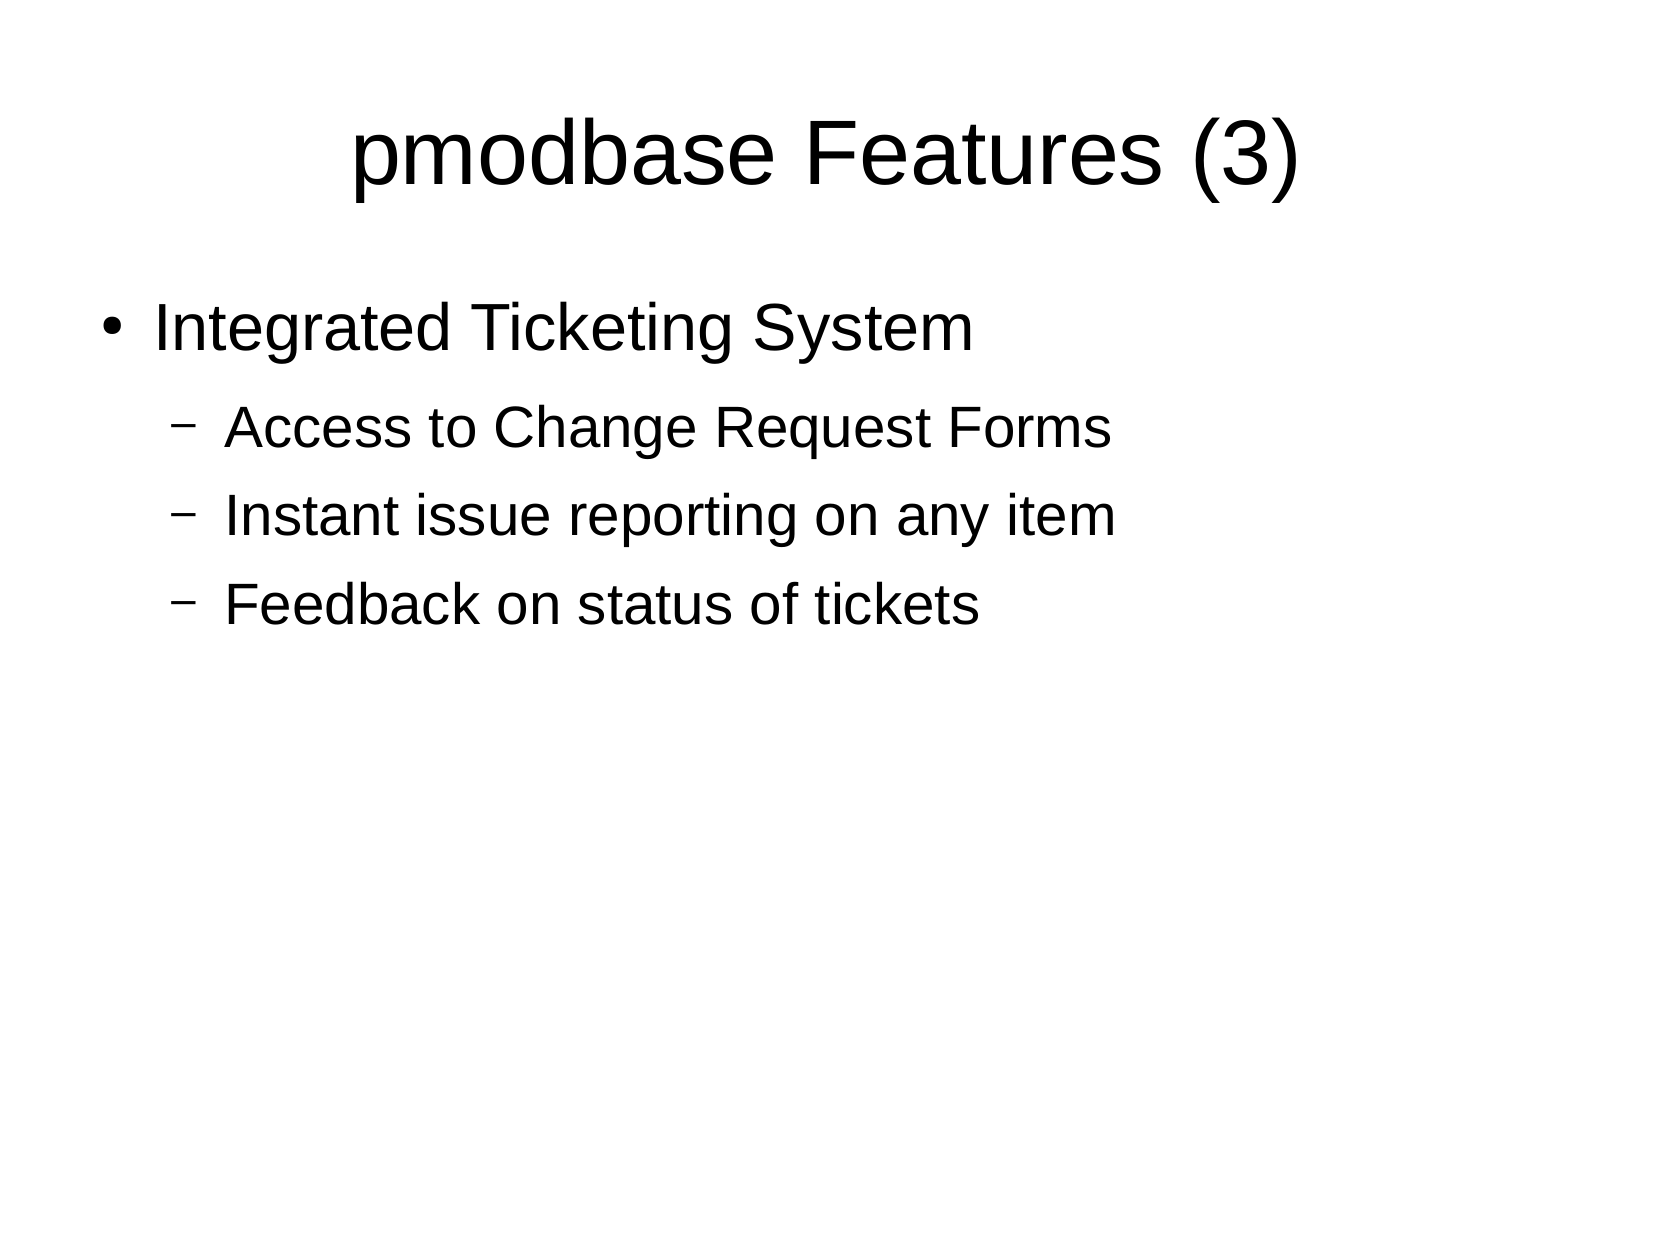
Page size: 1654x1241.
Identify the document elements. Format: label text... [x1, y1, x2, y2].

list Integrated Ticketing System Access to Change Request Forms Instant issue reporting on any item Feedback on status of tickets [82, 290, 1571, 1010]
title pmodbase Features (3) [82, 49, 1571, 257]
